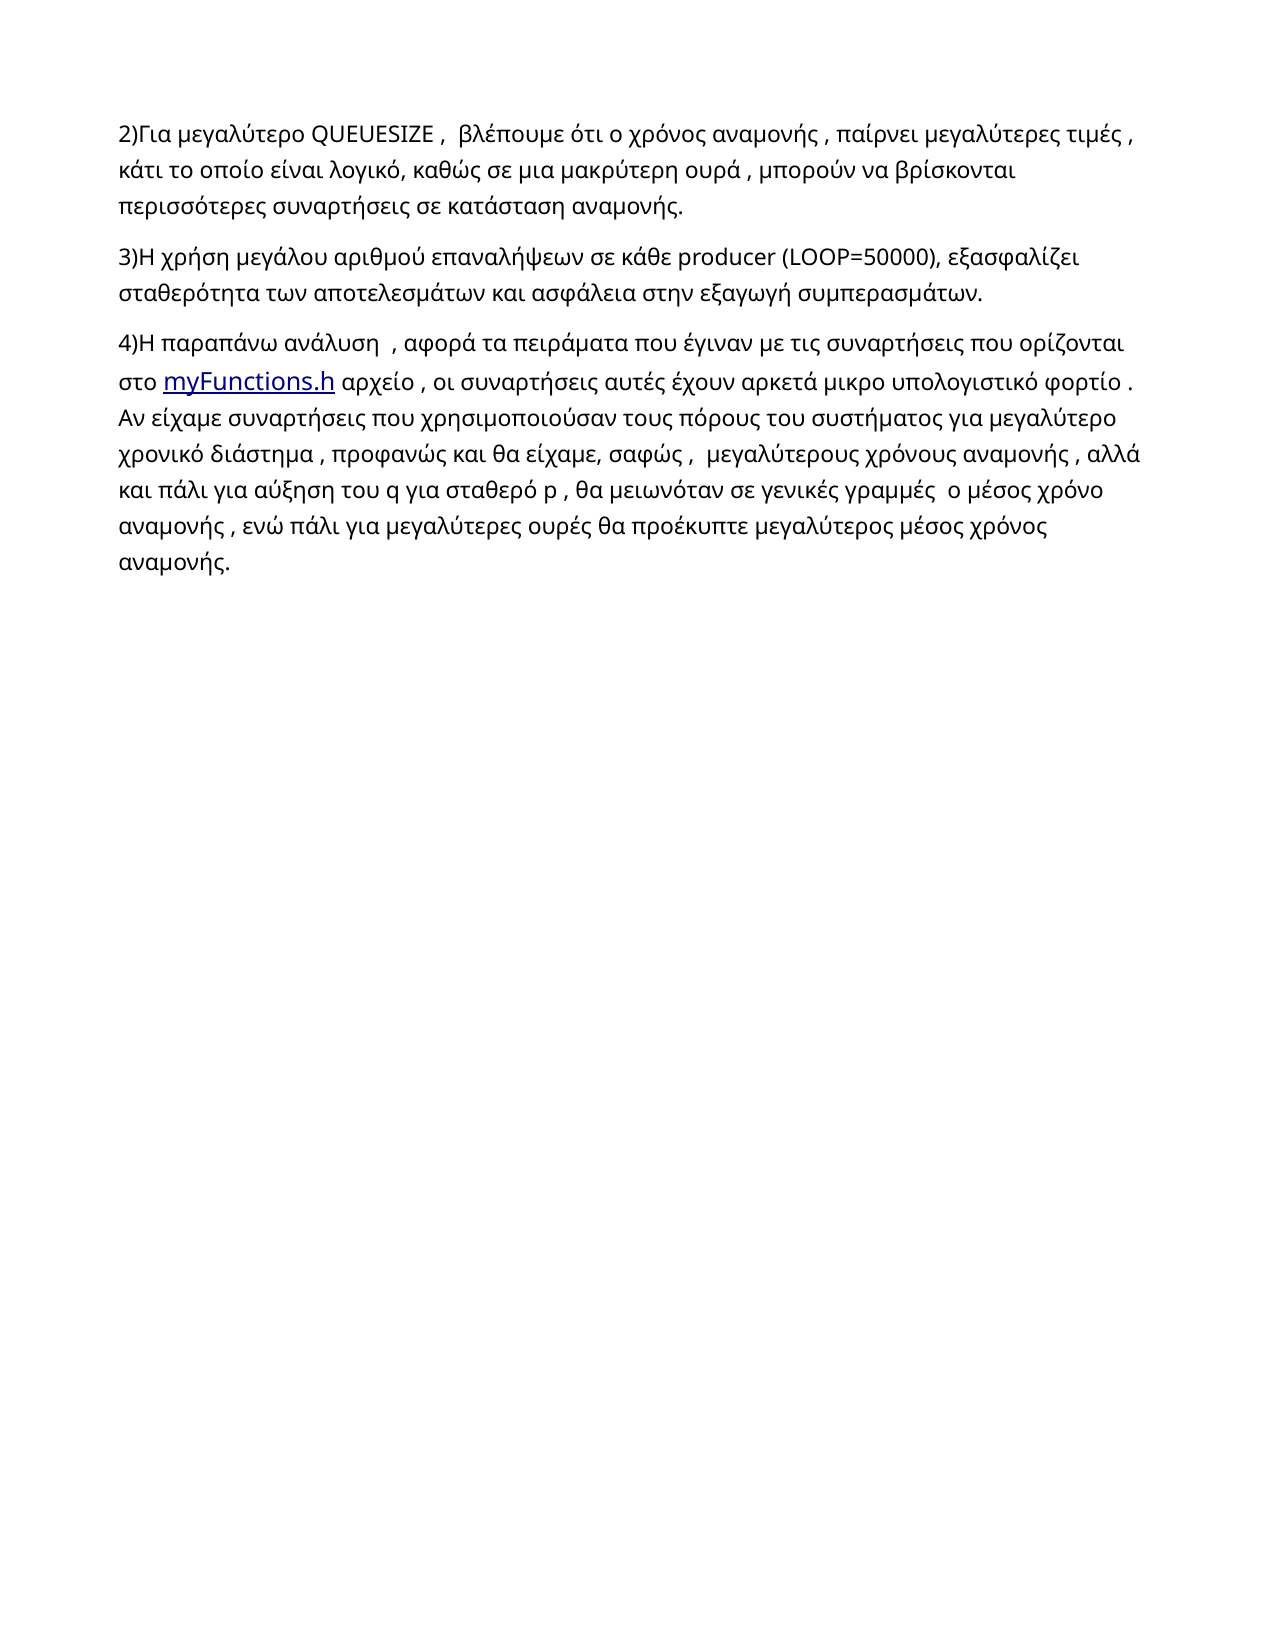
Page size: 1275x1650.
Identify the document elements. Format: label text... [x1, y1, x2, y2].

text 3)Η χρήση μεγάλου αριθμού επαναλήψεων σε κάθε producer (LOOP=50000), εξασφαλίζει σταθερότητα των αποτελεσμάτων και ασφάλεια στην εξαγωγή συμπερασμάτων. [118, 241, 1157, 308]
text 4)Η παραπάνω ανάλυση , αφορά τα πειράματα που έγιναν με τις συναρτήσεις που ορίζονται στο myFunctions.h αρχείο , οι συναρτήσεις αυτές έχουν αρκετά μικρο υπολογιστικό φορτίο . Αν είχαμε συναρτήσεις που χρησιμοποιούσαν τους πόρους του συστήματος για μεγαλύτερο χρονικό διάστημα , προφανώς και θα είχαμε, σαφώς , μεγαλύτερους χρόνους αναμονής , αλλά και πάλι για αύξηση του q για σταθερό p , θα μειωνόταν σε γενικές γραμμές ο μέσος χρόνο αναμονής , ενώ πάλι για μεγαλύτερες ουρές θα προέκυπτε μεγαλύτερος μέσος χρόνος αναμονής. [118, 327, 1157, 577]
text 2)Για μεγαλύτερο QUEUESIZE , βλέπουμε ότι ο χρόνος αναμονής , παίρνει μεγαλύτερες τιμές , κάτι το οποίο είναι λογικό, καθώς σε μια μακρύτερη ουρά , μπορούν να βρίσκονται περισσότερες συναρτήσεις σε κατάσταση αναμονής. [118, 118, 1157, 221]
